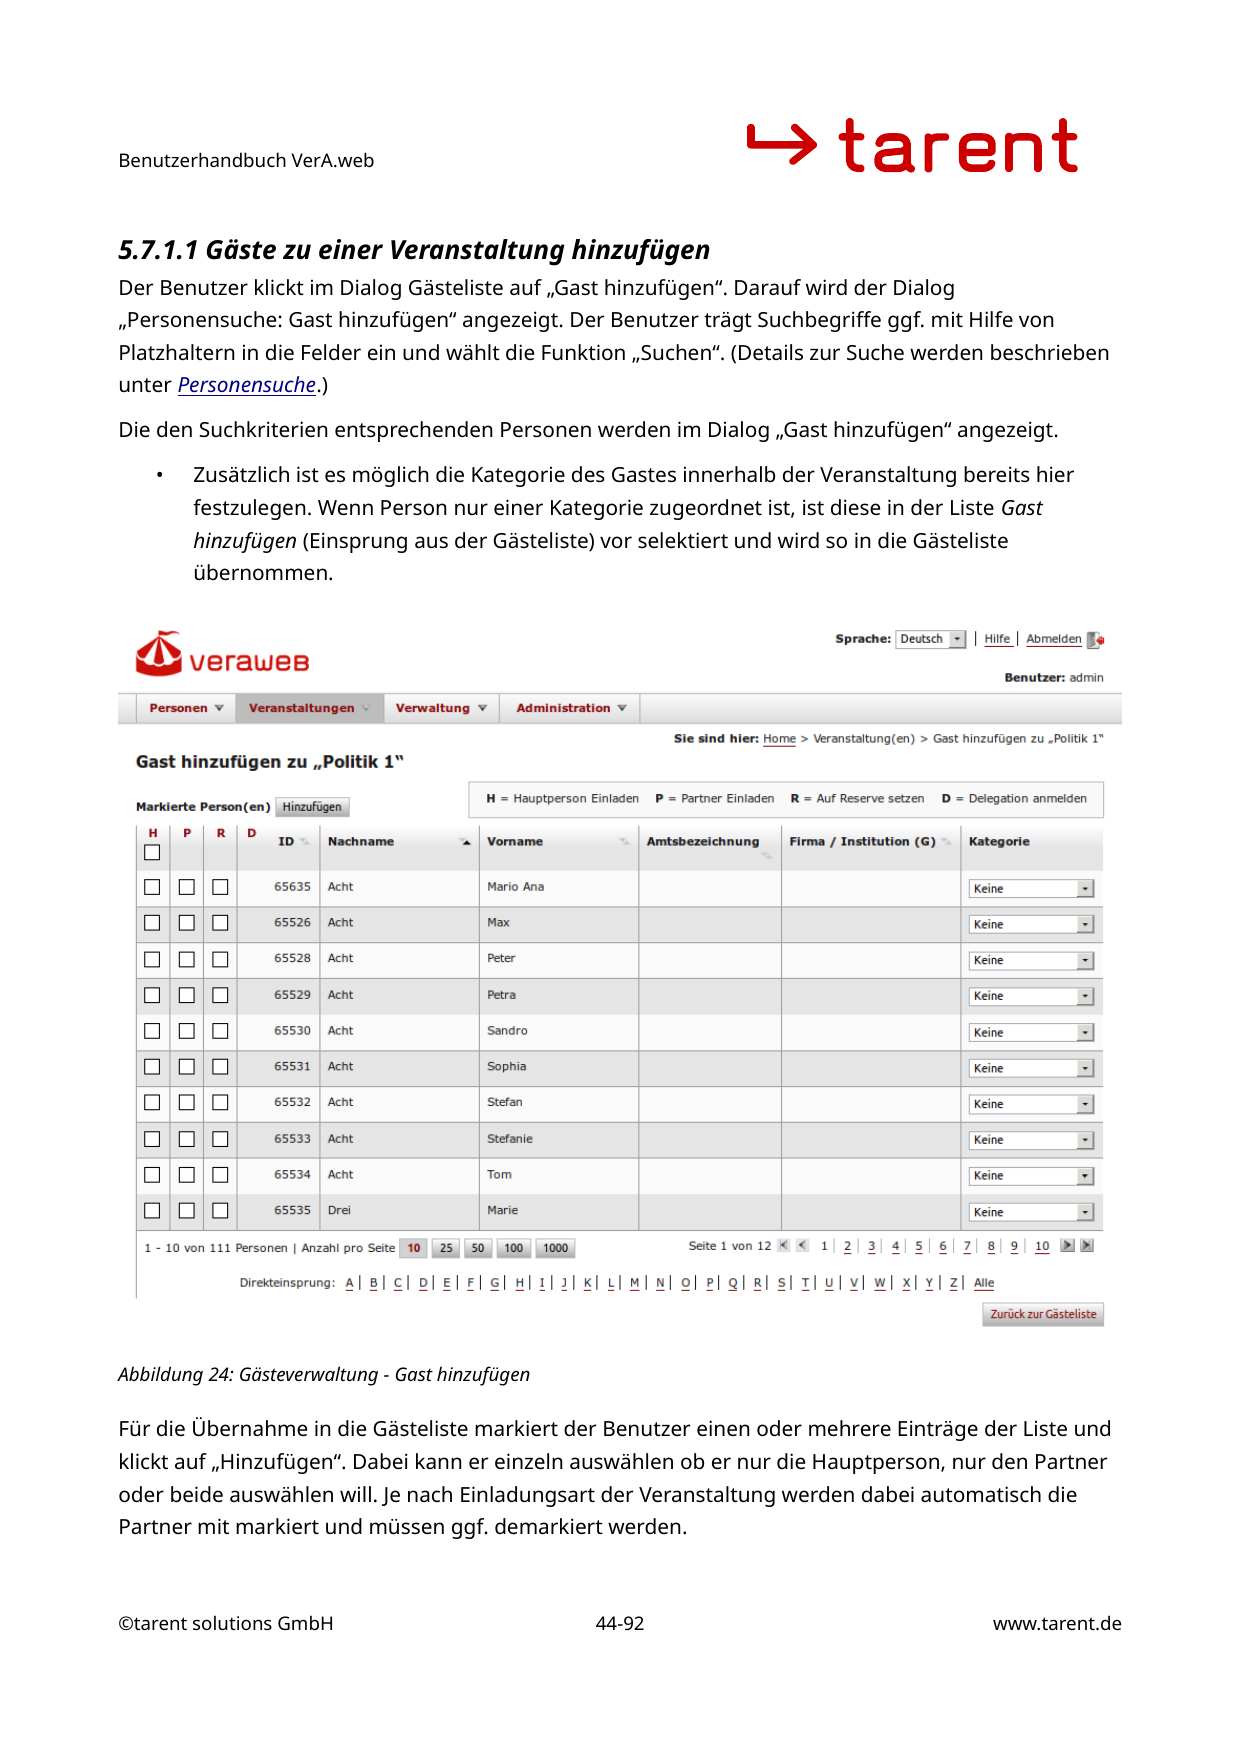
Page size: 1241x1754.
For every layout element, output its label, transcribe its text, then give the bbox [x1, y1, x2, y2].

text Abbildung 24: Gästeverwaltung - Gast hinzufügen [118, 1334, 1122, 1387]
text Der Benutzer klickt im Dialog Gästeliste auf „Gast hinzufügen“. Darauf wird der Dialog „Personensuche: Gast hinzufügen“ angezeigt. Der Benutzer trägt Suchbegriffe ggf. mit Hilfe von Platzhaltern in die Felder ein und wählt die Funktion „Suchen“. (Details zur Suche werden beschrieben unter Personensuche.) [118, 273, 1122, 399]
subtitle Gäste zu einer Veranstaltung hinzufügen [118, 232, 1122, 267]
list Zusätzlich ist es möglich die Kategorie des Gastes innerhalb der Veranstaltung bereits hier festzulegen. Wenn Person nur einer Kategorie zugeordnet ist, ist diese in der Liste Gast hinzufügen (Einsprung aus der Gästeliste) vor selektiert und wird so in die Gästeliste übernommen. [156, 461, 1122, 587]
picture [118, 626, 1122, 1334]
text Für die Übernahme in die Gästeliste markiert der Benutzer einen oder mehrere Einträge der Liste und klickt auf „Hinzufügen“. Dabei kann er einzeln auswählen ob er nur die Hauptperson, nur den Partner oder beide auswählen will. Je nach Einladungsart der Veranstaltung werden dabei automatisch die Partner mit markiert und müssen ggf. demarkiert werden. [118, 1387, 1122, 1541]
text [118, 603, 1122, 626]
text Die den Suchkriterien entsprechenden Personen werden im Dialog „Gast hinzufügen“ angezeigt. [118, 416, 1122, 444]
